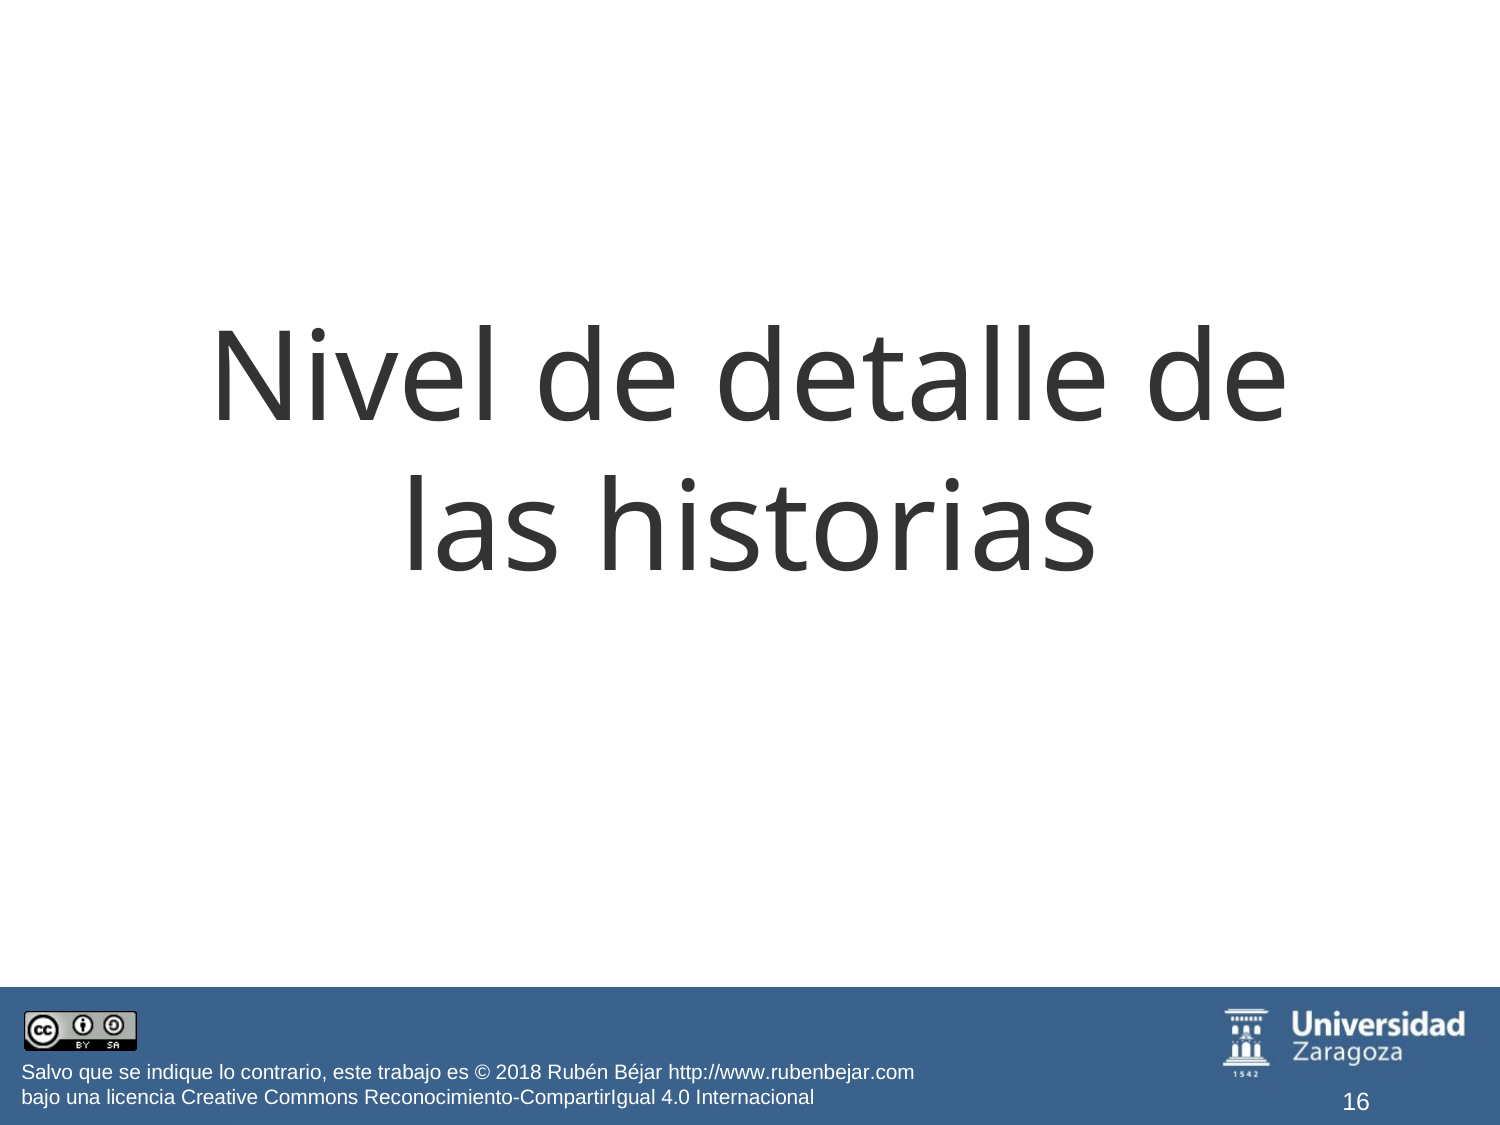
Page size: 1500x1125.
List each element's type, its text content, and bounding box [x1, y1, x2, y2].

picture [0, 987, 1500, 1125]
text_box Nivel de detalle de las historias [169, 307, 1331, 585]
